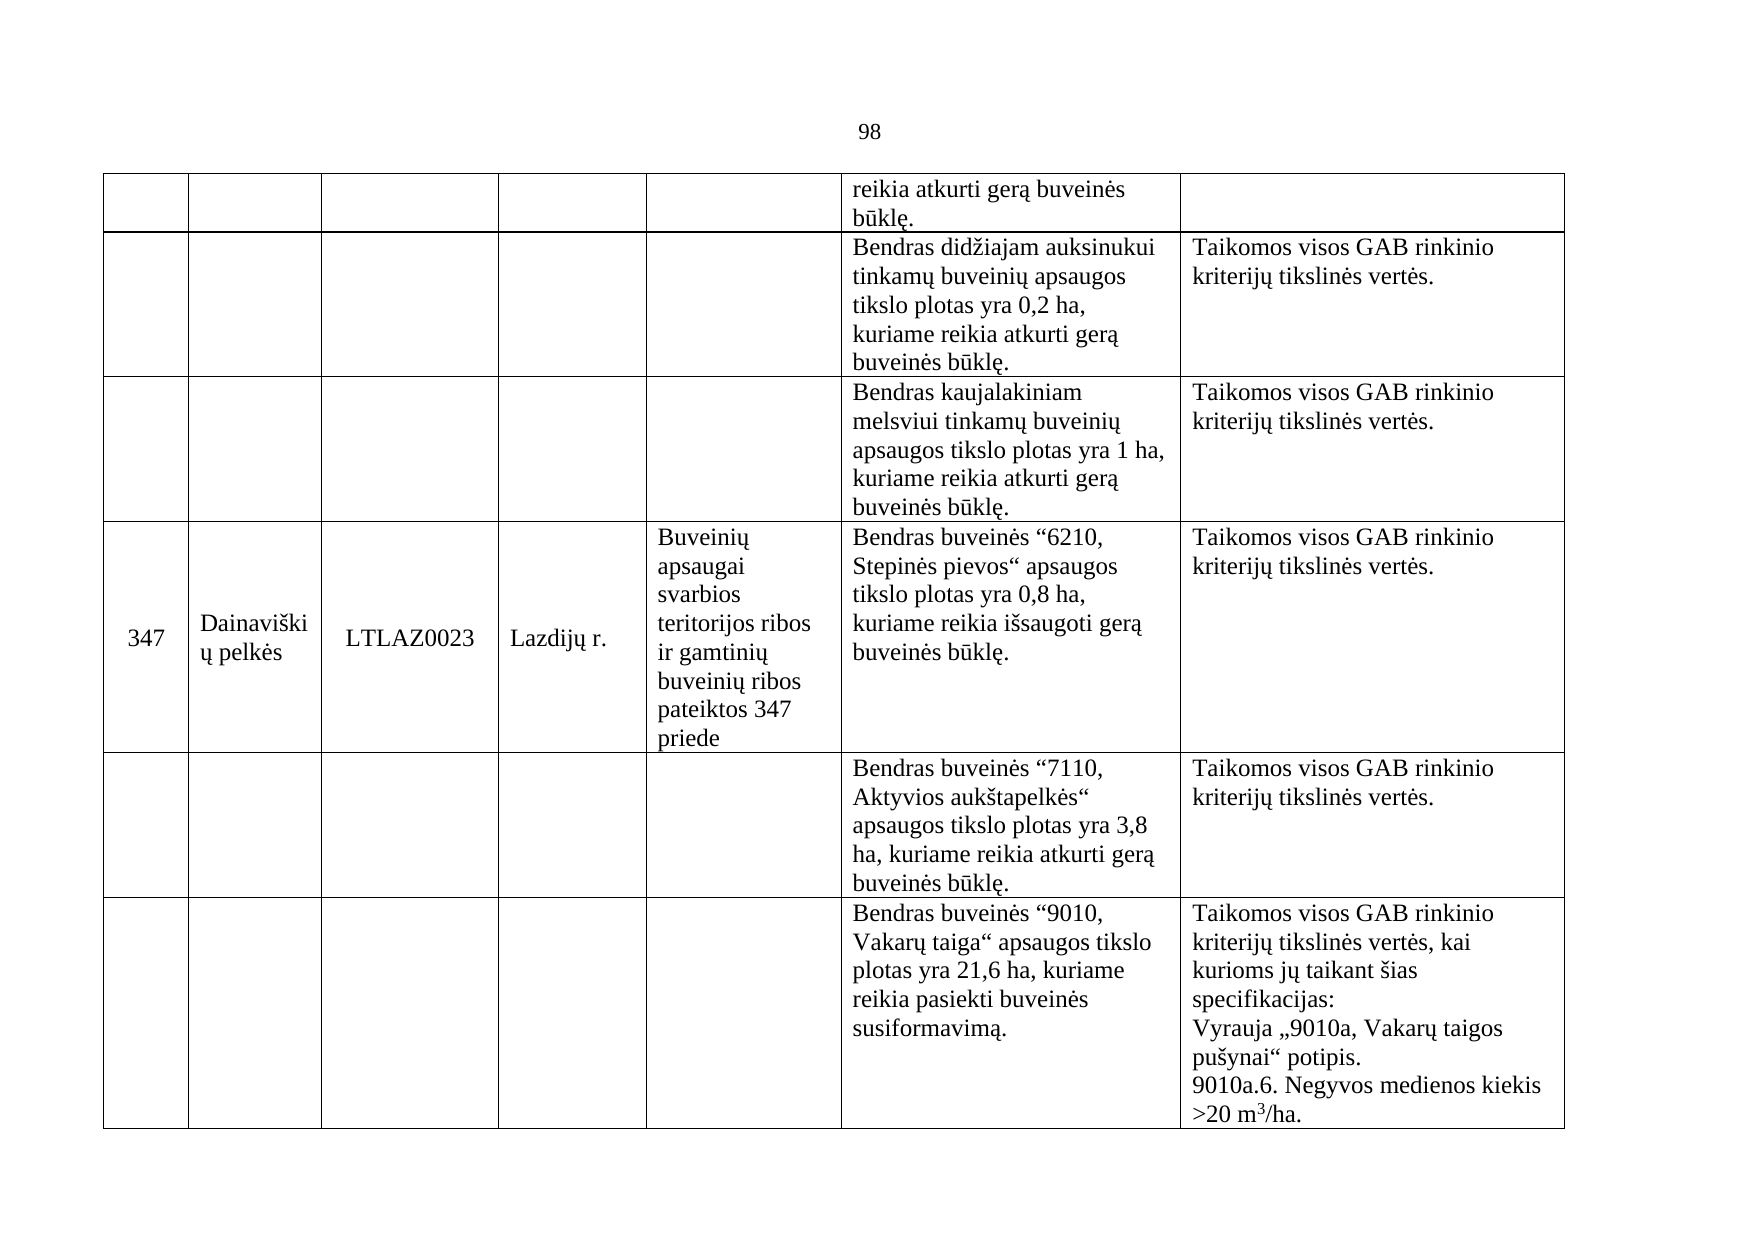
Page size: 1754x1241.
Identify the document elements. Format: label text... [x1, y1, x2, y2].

table_cell [104, 233, 188, 376]
table_cell [499, 233, 646, 376]
table_cell Taikomos visos GAB rinkinio kriterijų tikslinės vertės. [1181, 522, 1564, 752]
table_cell [104, 753, 188, 897]
table_cell [322, 898, 498, 1128]
table_cell [104, 377, 188, 521]
table_cell Taikomos visos GAB rinkinio kriterijų tikslinės vertės. [1181, 377, 1564, 521]
table_cell [189, 377, 321, 521]
table_cell [104, 174, 188, 231]
table_cell [1181, 174, 1564, 231]
table_cell [647, 753, 841, 897]
table_cell Bendras buveinės “9010, Vakarų taiga“ apsaugos tikslo plotas yra 21,6 ha, kuriame reikia pasiekti buveinės susiformavimą. [842, 898, 1180, 1128]
table_cell [322, 377, 498, 521]
table_cell [499, 753, 646, 897]
table_cell Bendras buveinės “7110, Aktyvios aukštapelkės“ apsaugos tikslo plotas yra 3,8 ha, kuriame reikia atkurti gerą buveinės būklę. [842, 753, 1180, 897]
table_cell [499, 898, 646, 1128]
table_cell [647, 898, 841, 1128]
table_cell LTLAZ0023 [322, 522, 498, 752]
table_cell [647, 377, 841, 521]
table_cell Bendras buveinės “6210, Stepinės pievos“ apsaugos tikslo plotas yra 0,8 ha, kuriame reikia išsaugoti gerą buveinės būklę. [842, 522, 1180, 752]
table_cell [104, 898, 188, 1128]
table_cell [322, 174, 498, 231]
table_cell [322, 233, 498, 376]
table_cell Bendras didžiajam auksinukui tinkamų buveinių apsaugos tikslo plotas yra 0,2 ha, kuriame reikia atkurti gerą buveinės būklę. [842, 233, 1180, 376]
table_cell [189, 233, 321, 376]
table_cell [322, 753, 498, 897]
table_cell Taikomos visos GAB rinkinio kriterijų tikslinės vertės. [1181, 233, 1564, 376]
table_cell Taikomos visos GAB rinkinio kriterijų tikslinės vertės. [1181, 753, 1564, 897]
table_cell [189, 898, 321, 1128]
table_cell [647, 233, 841, 376]
table_cell [189, 174, 321, 231]
table_cell 347 [104, 522, 188, 752]
table_cell [499, 377, 646, 521]
table_cell [647, 174, 841, 231]
table_cell Taikomos visos GAB rinkinio kriterijų tikslinės vertės, kai kurioms jų taikant šias specifikacijas: Vyrauja „9010a, Vakarų taigos pušynai“ potipis. 9010a.6. Negyvos medienos kiekis >20 m3/ha. [1181, 898, 1564, 1128]
table_cell Dainaviškių pelkės [189, 522, 321, 752]
table_cell [189, 753, 321, 897]
table_cell reikia atkurti gerą buveinės būklę. [842, 174, 1180, 231]
table_cell Lazdijų r. [499, 522, 646, 752]
table_cell [499, 174, 646, 231]
table_cell Bendras kaujalakiniam melsviui tinkamų buveinių apsaugos tikslo plotas yra 1 ha, kuriame reikia atkurti gerą buveinės būklę. [842, 377, 1180, 521]
table_cell Buveinių apsaugai svarbios teritorijos ribos ir gamtinių buveinių ribos pateiktos 347 priede [647, 522, 841, 752]
